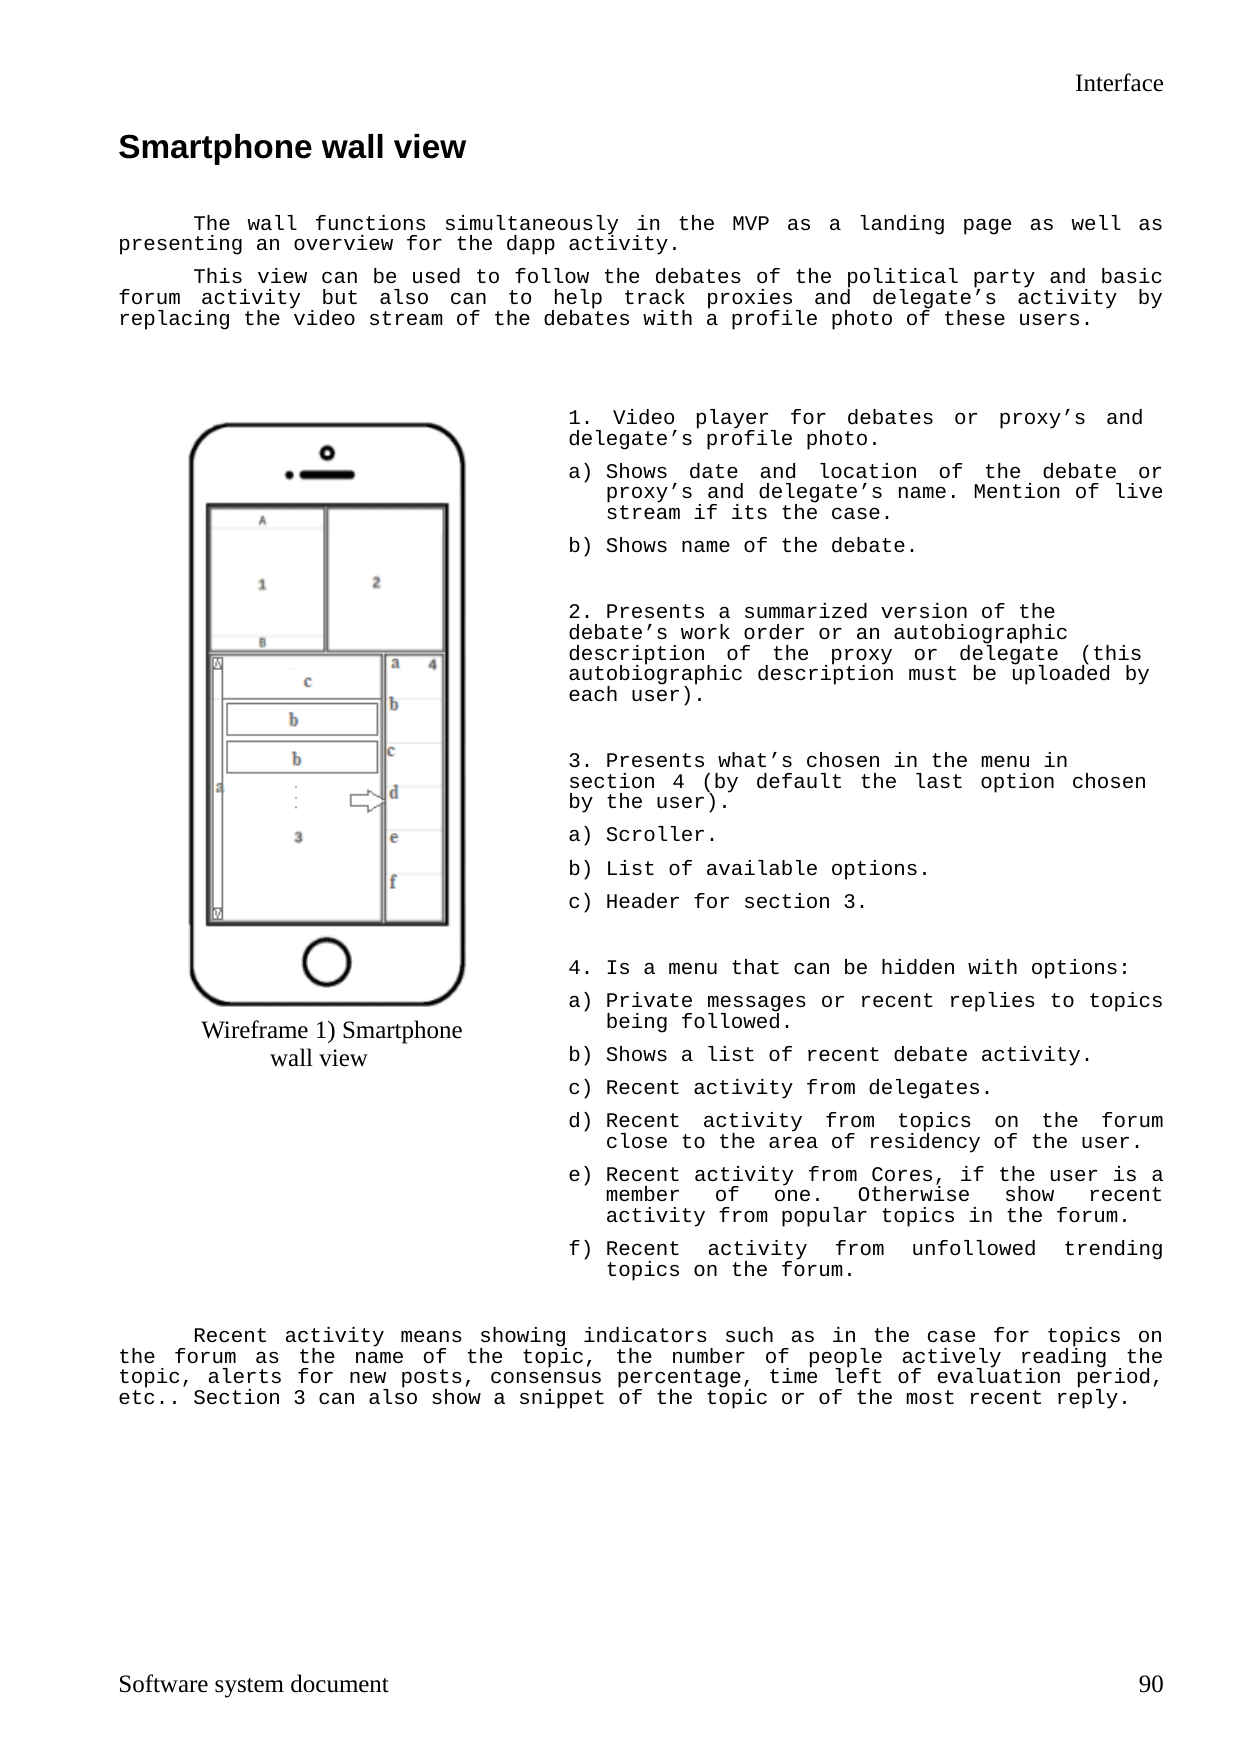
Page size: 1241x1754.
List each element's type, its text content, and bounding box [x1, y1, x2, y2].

list Recent activity from Cores, if the user is a member of one. Otherwise show recent activity from popular topics in the forum. [568, 1165, 1164, 1227]
text [118, 958, 178, 978]
list Recent activity from unfollowed trending topics on the forum. [568, 1239, 1164, 1280]
text [118, 751, 178, 813]
list Shows name of the debate. [568, 536, 1164, 557]
list Private messages or recent replies to topics being followed. [568, 991, 1164, 1032]
text Smartphone wall view [118, 127, 1164, 166]
list Recent activity from delegates. [568, 1078, 1164, 1098]
text The wall functions simultaneously in the MVP as a landing page as well as presenting an overview for the dapp activity. [118, 213, 1164, 255]
text [118, 602, 178, 705]
text 1. Video player for debates or proxy’s and delegate’s profile photo. [118, 408, 1164, 449]
list List of available options. [568, 858, 1164, 879]
text 3. Presents what’s chosen in the menu in section 4 (by default the last option chosen by the user). [474, 751, 1164, 813]
list Header for section 3. [568, 892, 1164, 912]
list Recent activity from topics on the forum close to the area of residency of the user. [568, 1111, 1164, 1152]
list Scroller. [568, 825, 1164, 846]
text Recent activity means showing indicators such as in the case for topics on the forum as the name of the topic, the number of people actively reading the topic, alerts for new posts, consensus percentage, time left of evaluation period, etc.. Section 3 can also show a snippet of the topic or of the most recent reply. [118, 1326, 1164, 1408]
list Shows a list of recent debate activity. [568, 1045, 1164, 1065]
text This view can be used to follow the debates of the political party and basic forum activity but also can to help track proxies and delegate’s activity by replacing the video stream of the debates with a profile photo of these users. [118, 267, 1164, 329]
text 2. Presents a summarized version of the debate’s work order or an autobiographic description of the proxy or delegate (this autobiographic description must be uploaded by each user). [474, 602, 1164, 705]
text 4. Is a menu that can be hidden with options: [474, 958, 1164, 978]
list Shows date and location of the debate or proxy’s and delegate’s name. Mention of live stream if its the case. [568, 462, 1164, 523]
